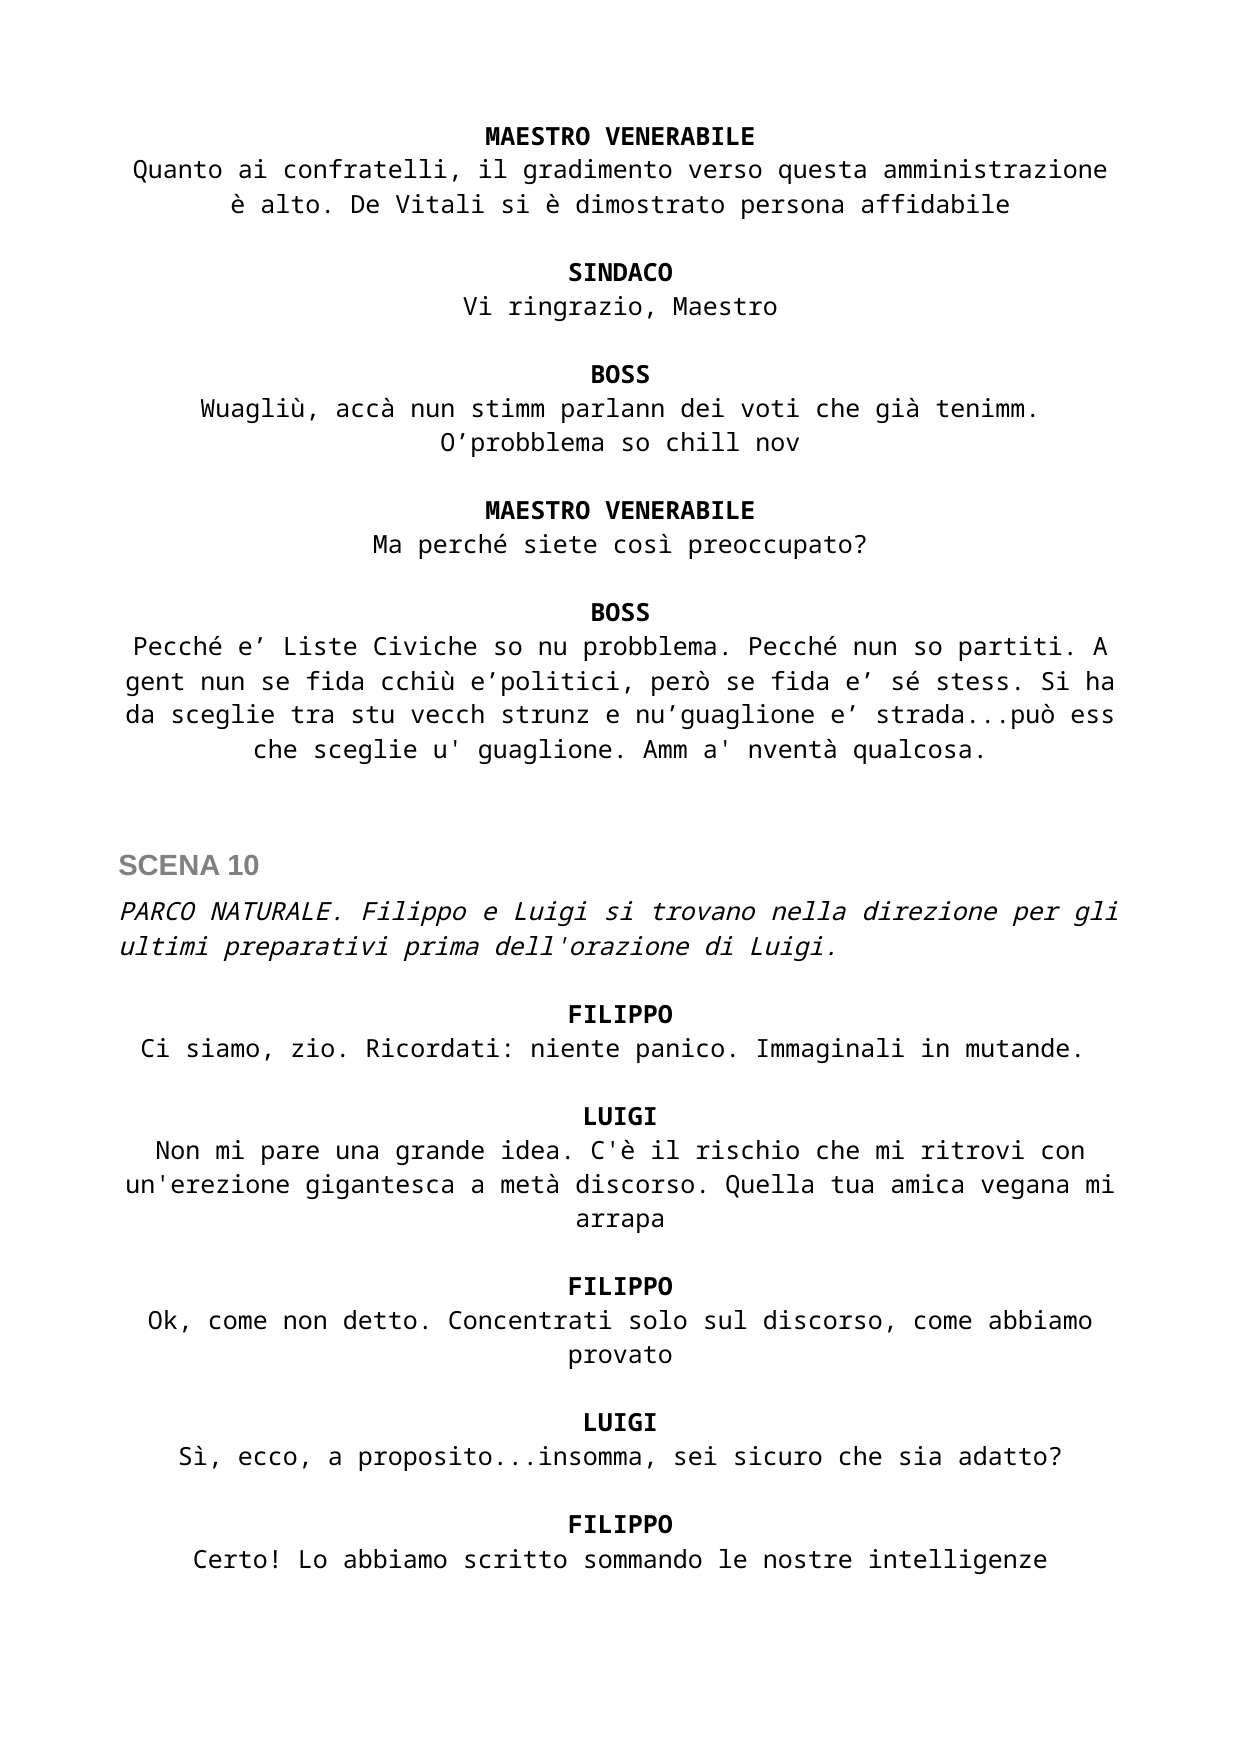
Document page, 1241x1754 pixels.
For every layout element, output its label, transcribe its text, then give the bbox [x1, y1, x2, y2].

text Vi ringrazio, Maestro [118, 288, 1122, 322]
subtitle SCENA 10 [118, 848, 1122, 882]
text Sì, ecco, a proposito...insomma, sei sicuro che sia adatto? [118, 1439, 1122, 1473]
text Ci siamo, zio. Ricordati: niente panico. Immaginali in mutande. [118, 1030, 1122, 1064]
text Wuagliù, accà nun stimm parlann dei voti che già tenimm. O’probblema so chill nov [118, 391, 1122, 459]
text FILIPPO [118, 1269, 1122, 1303]
text FILIPPO [118, 1507, 1122, 1541]
text MAESTRO VENERABILE [118, 493, 1122, 527]
text BOSS [118, 595, 1122, 629]
text PARCO NATURALE. Filippo e Luigi si trovano nella direzione per gli ultimi preparativi prima dell'orazione di Luigi. [118, 894, 1122, 962]
text BOSS [118, 357, 1122, 391]
text Ma perché siete così preoccupato? [118, 527, 1122, 561]
text LUIGI [118, 1405, 1122, 1439]
text Certo! Lo abbiamo scritto sommando le nostre intelligenze [118, 1541, 1122, 1575]
text Ok, come non detto. Concentrati solo sul discorso, come abbiamo provato [118, 1303, 1122, 1371]
text FILIPPO [118, 996, 1122, 1030]
text MAESTRO VENERABILE [118, 118, 1122, 152]
text Non mi pare una grande idea. C'è il rischio che mi ritrovi con un'erezione gigantesca a metà discorso. Quella tua amica vegana mi arrapa [118, 1132, 1122, 1235]
text LUIGI [118, 1098, 1122, 1132]
text Quanto ai confratelli, il gradimento verso questa amministrazione è alto. De Vitali si è dimostrato persona affidabile [118, 152, 1122, 220]
text Pecché e’ Liste Civiche so nu probblema. Pecché nun so partiti. A gent nun se fida cchiù e’politici, però se fida e’ sé stess. Si ha da sceglie tra stu vecch strunz e nu’guaglione e’ strada...può ess che sceglie u' guaglione. Amm a' nventà qualcosa. [118, 629, 1122, 765]
text SINDACO [118, 254, 1122, 288]
